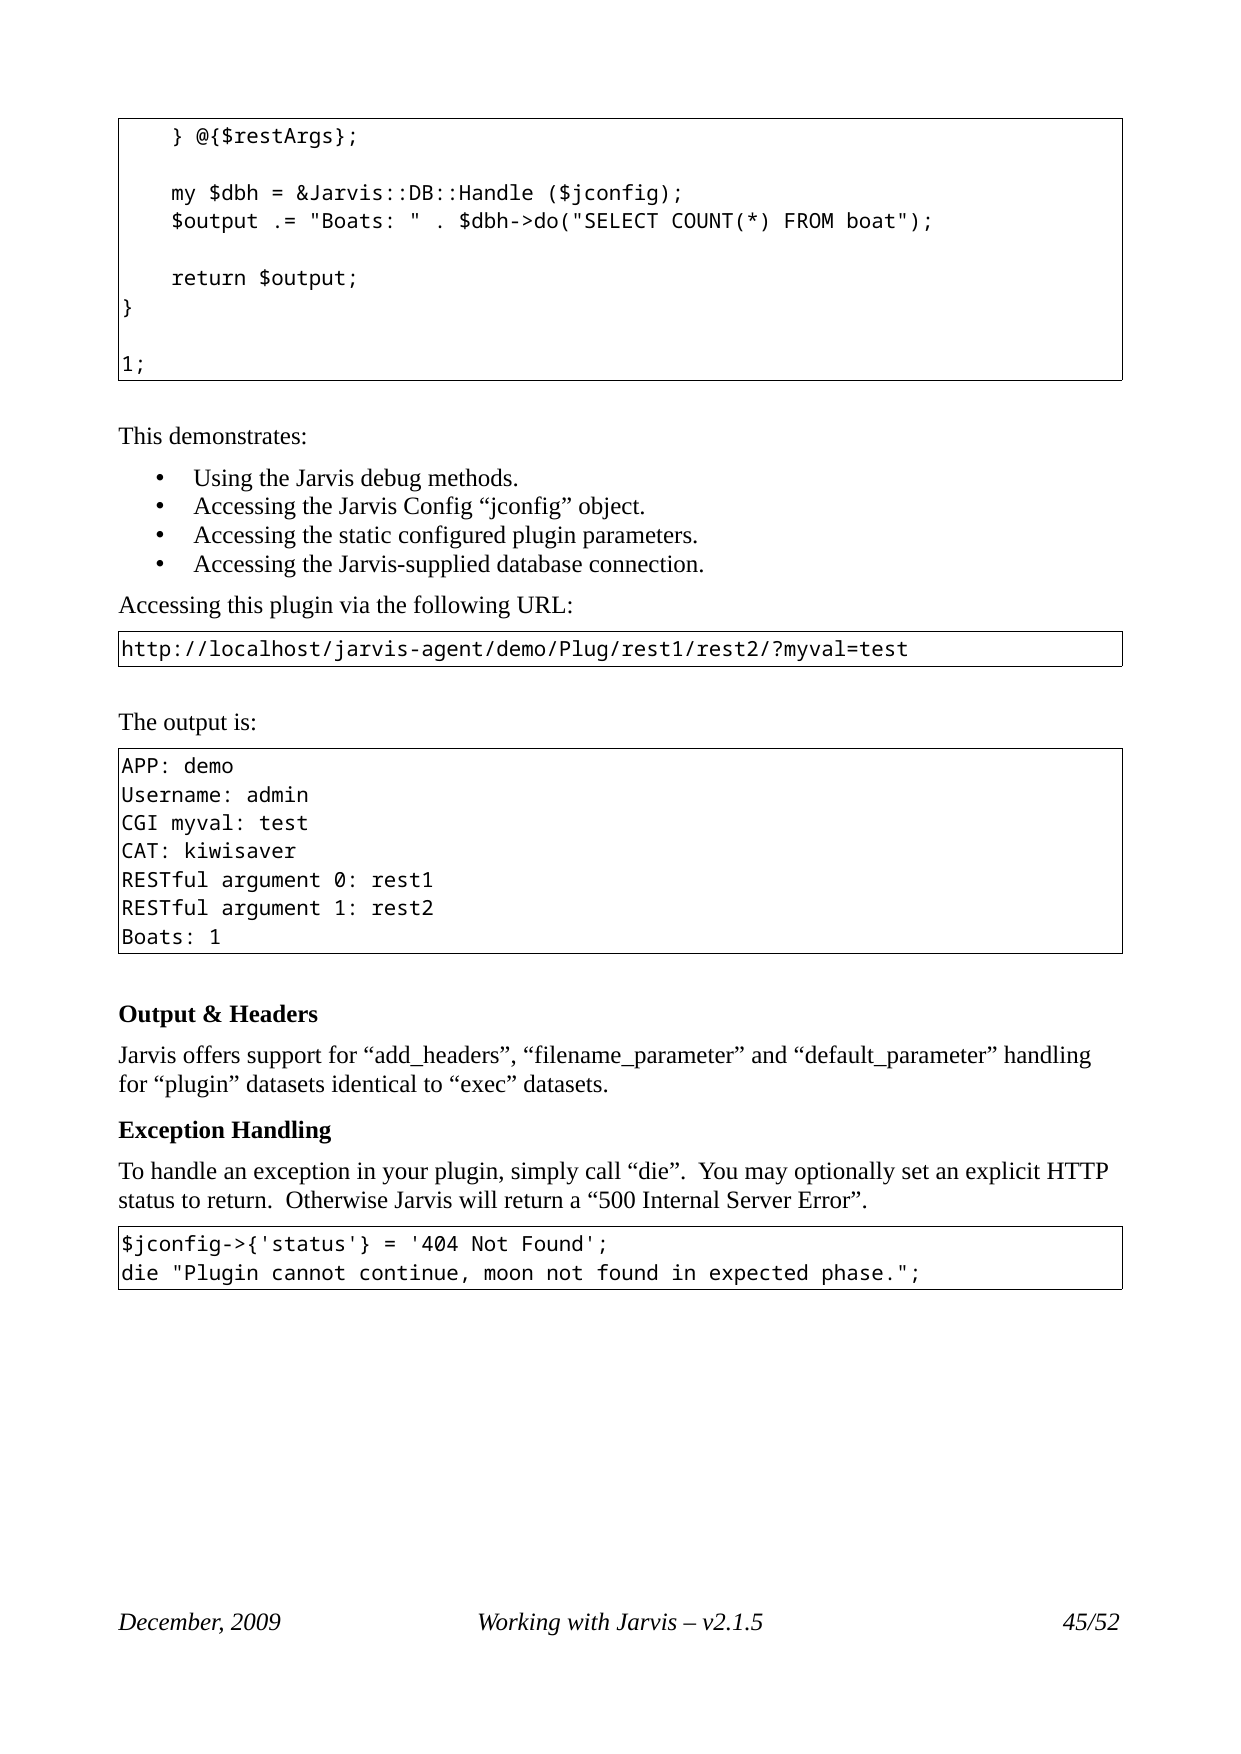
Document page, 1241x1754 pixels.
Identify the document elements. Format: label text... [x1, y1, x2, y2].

list Accessing the Jarvis-supplied database connection. [156, 549, 1122, 578]
text CAT: kiwisaver [119, 834, 1122, 862]
text This demonstrates: [118, 421, 1122, 450]
text Jarvis offers support for “add_headers”, “filename_parameter” and “default_parameter” handling for “plugin” datasets identical to “exec” datasets. [118, 1041, 1122, 1098]
text } @{$restArgs}; [119, 119, 1122, 149]
text APP: demo [119, 749, 1122, 777]
text http://localhost/jarvis-agent/demo/Plug/rest1/rest2/?myval=test [119, 632, 1122, 666]
text RESTful argument 1: rest2 [119, 891, 1122, 919]
text Accessing this plugin via the following URL: [118, 590, 1122, 619]
text $output .= "Boats: " . $dbh->do("SELECT COUNT(*) FROM boat"); [119, 203, 1122, 235]
list Accessing the Jarvis Config “jconfig” object. [156, 491, 1122, 520]
text return $output; [119, 260, 1122, 289]
text The output is: [118, 707, 1122, 736]
text my $dbh = &Jarvis::DB::Handle ($jconfig); [119, 175, 1122, 203]
text To handle an exception in your plugin, simply call “die”. You may optionally set an explicit HTTP status to return. Otherwise Jarvis will return a “500 Internal Server Error”. [118, 1156, 1122, 1214]
text CGI myval: test [119, 805, 1122, 834]
text $jconfig->{'status'} = '404 Not Found'; [119, 1227, 1122, 1255]
subtitle Output & Headers [118, 999, 1122, 1028]
subtitle Exception Handling [118, 1115, 1122, 1144]
text 1; [119, 346, 1122, 380]
text Username: admin [119, 777, 1122, 805]
text RESTful argument 0: rest1 [119, 862, 1122, 891]
list Using the Jarvis debug methods. [156, 463, 1122, 491]
text die "Plugin cannot continue, moon not found in expected phase."; [119, 1255, 1122, 1289]
list Accessing the static configured plugin parameters. [156, 520, 1122, 549]
text Boats: 1 [119, 919, 1122, 953]
text } [119, 289, 1122, 320]
